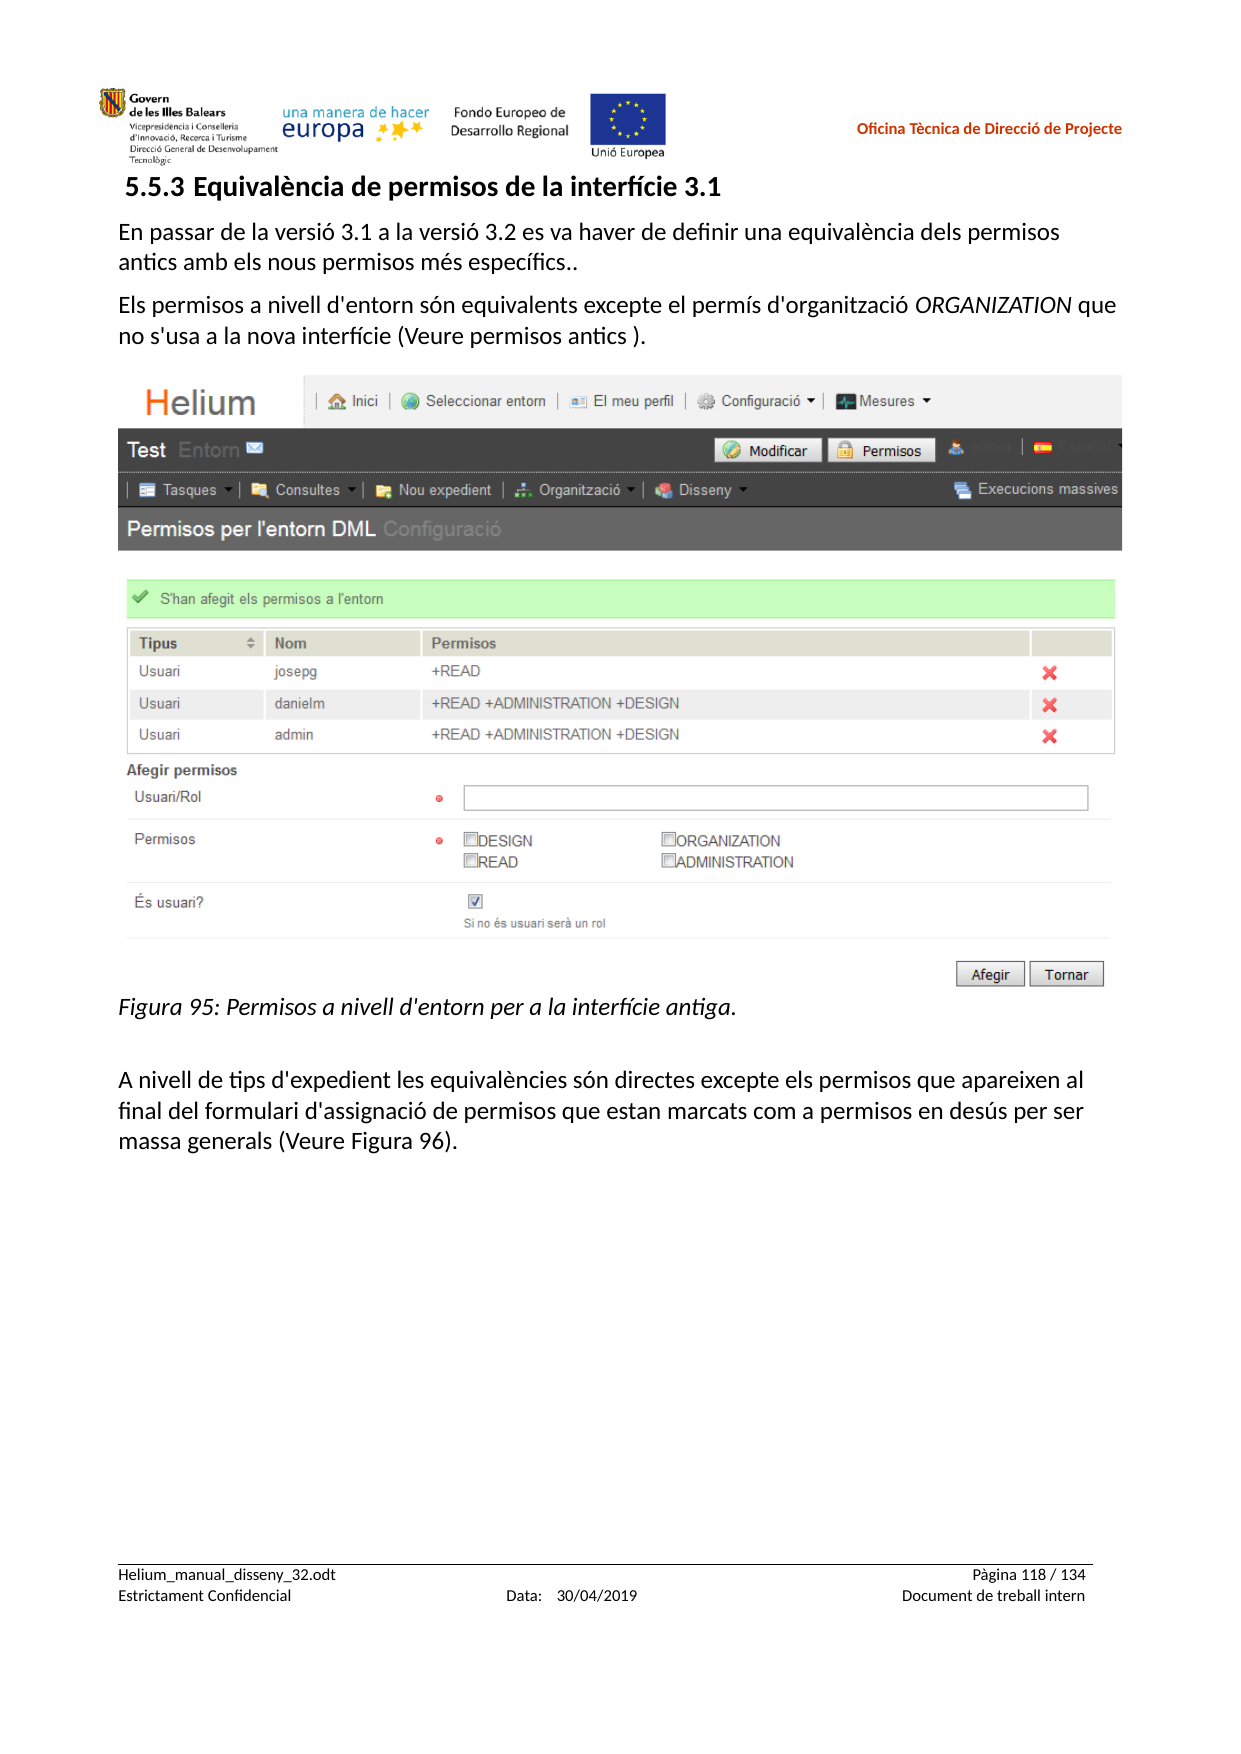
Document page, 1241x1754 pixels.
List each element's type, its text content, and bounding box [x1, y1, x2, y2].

text Figura 95: Permisos a nivell d'entorn per a la interfície antiga. [118, 991, 1122, 1021]
subtitle Equivalència de permisos de la interfície 3.1 [118, 168, 1122, 203]
text A nivell de tips d'expedient les equivalències són directes excepte els permisos que apareixen al final del formulari d'assignació de permisos que estan marcats com a permisos en desús per ser massa generals (Veure Figura 96). [118, 1064, 1122, 1156]
picture [99, 87, 668, 166]
text En passar de la versió 3.1 a la versió 3.2 es va haver de definir una equivalència dels permisos antics amb els nous permisos més específics.. [118, 216, 1122, 277]
picture [118, 375, 1123, 991]
text Els permisos a nivell d'entorn són equivalents excepte el permís d'organització ORGANIZATION que no s'usa a la nova interfície (Veure permisos antics ). [118, 289, 1122, 351]
